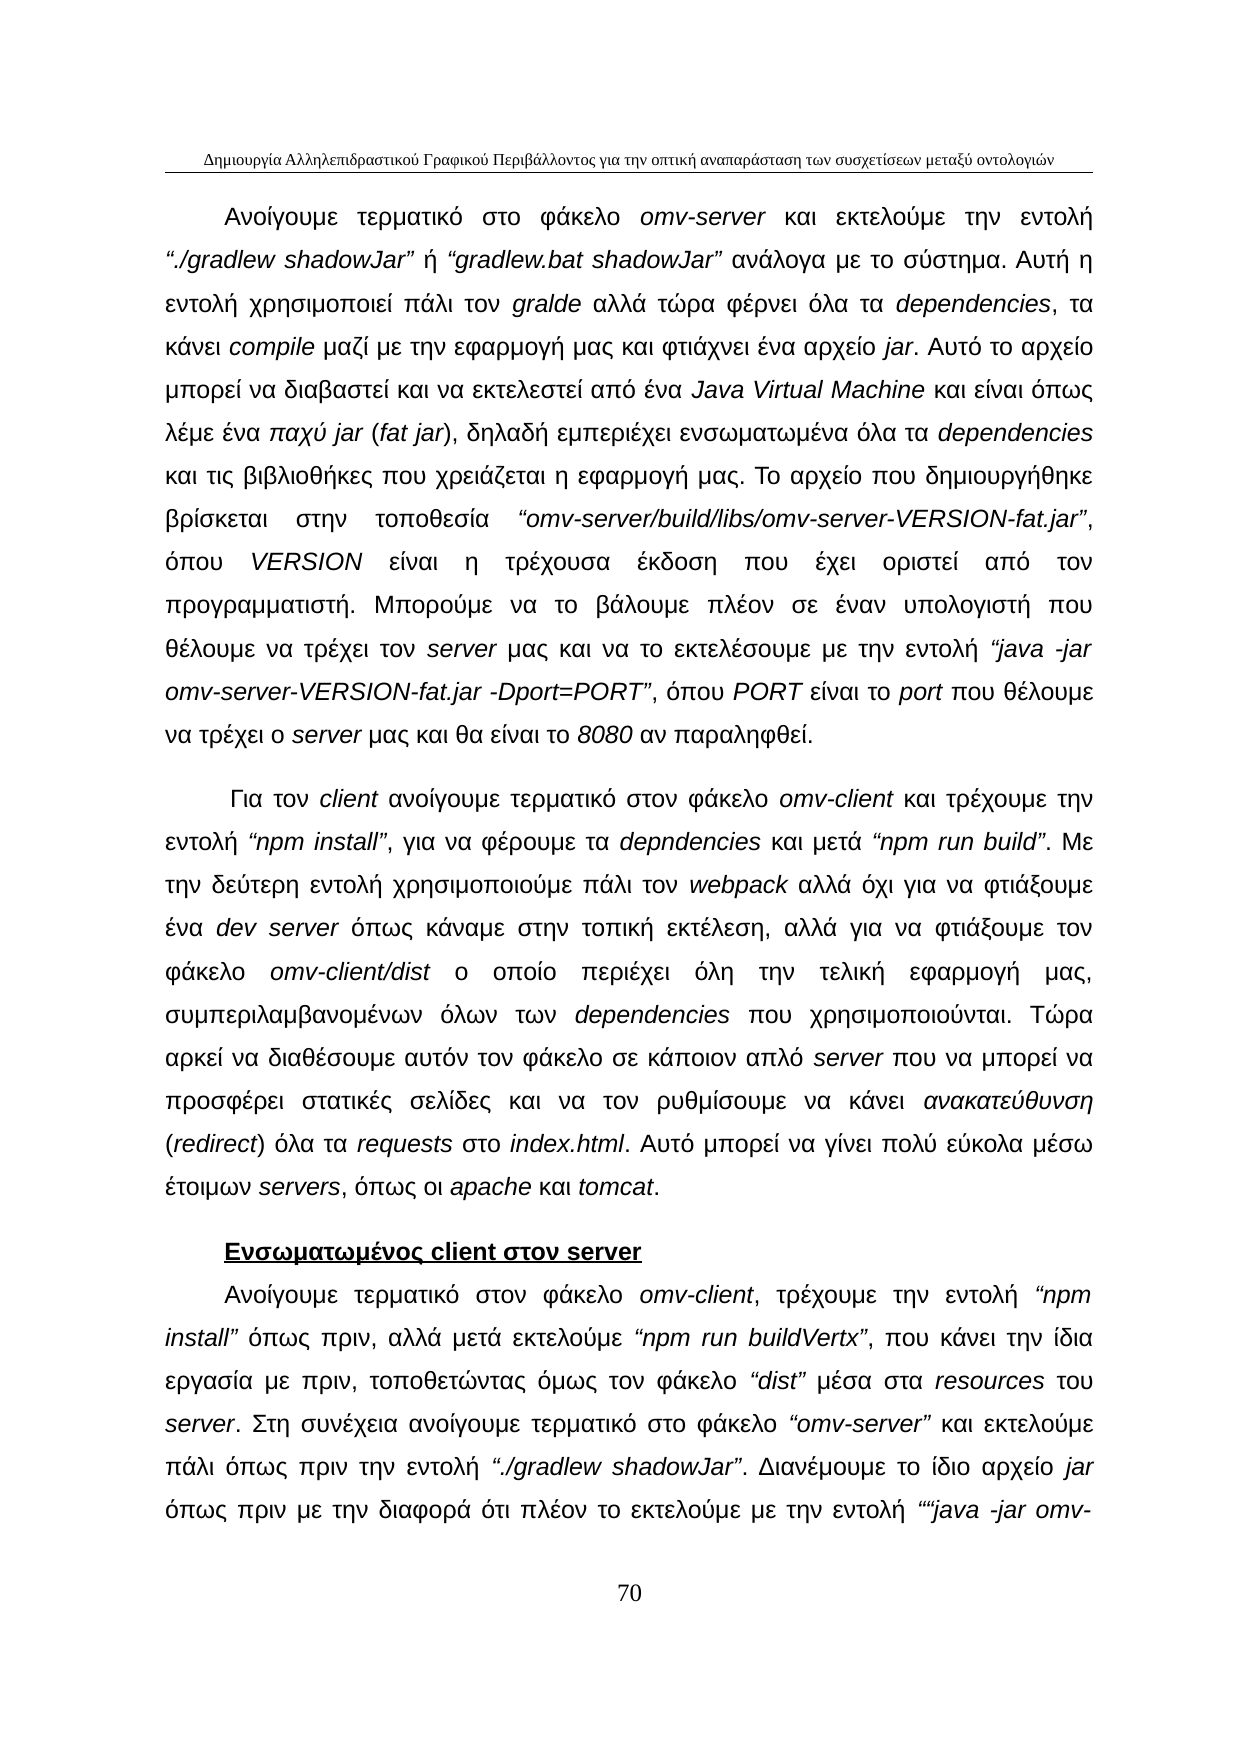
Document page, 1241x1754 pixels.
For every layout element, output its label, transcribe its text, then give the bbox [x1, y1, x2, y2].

text Ανοίγουμε τερματικό στον φάκελο omv-client, τρέχουμε την εντολή “npm install” όπως πριν, αλλά μετά εκτελούμε “npm run buildVertx”, που κάνει την ίδια εργασία με πριν, τοποθετώντας όμως τον φάκελο “dist” μέσα στα resources του server. Στη συνέχεια ανοίγουμε τερματικό στο φάκελο “omv-server” και εκτελούμε πάλι όπως πριν την εντολή “./gradlew shadowJar”. Διανέμουμε το ίδιο αρχείο jar όπως πριν με την διαφορά ότι πλέον το εκτελούμε με την εντολή ““java -jar omv- [165, 1279, 1093, 1524]
text Ενσωματωμένος client στον server [165, 1236, 1093, 1265]
text Για τον client ανοίγουμε τερματικό στον φάκελο omv-client και τρέχουμε την εντολή “npm install”, για να φέρουμε τα depndencies και μετά “npm run build”. Με την δεύτερη εντολή χρησιμοποιούμε πάλι τον webpack αλλά όχι για να φτιάξουμε ένα dev server όπως κάναμε στην τοπική εκτέλεση, αλλά για να φτιάξουμε τον φάκελο omv-client/dist ο οποίο περιέχει όλη την τελική εφαρμογή μας, συμπεριλαμβανομένων όλων των dependencies που χρησιμοποιούνται. Τώρα αρκεί να διαθέσουμε αυτόν τον φάκελο σε κάποιον απλό server που να μπορεί να προσφέρει στατικές σελίδες και να τον ρυθμίσουμε να κάνει ανακατεύθυνση (redirect) όλα τα requests στο index.html. Αυτό μπορεί να γίνει πολύ εύκολα μέσω έτοιμων servers, όπως οι apache και tomcat. [165, 784, 1093, 1201]
text Ανοίγουμε τερματικό στο φάκελο omv-server και εκτελούμε την εντολή “./gradlew shadowJar” ή “gradlew.bat shadowJar” ανάλογα με το σύστημα. Αυτή η εντολή χρησιμοποιεί πάλι τον gralde αλλά τώρα φέρνει όλα τα dependencies, τα κάνει compile μαζί με την εφαρμογή μας και φτιάχνει ένα αρχείο jar. Αυτό το αρχείο μπορεί να διαβαστεί και να εκτελεστεί από ένα Java Virtual Machine και είναι όπως λέμε ένα παχύ jar (fat jar), δηλαδή εμπεριέχει ενσωματωμένα όλα τα dependencies και τις βιβλιοθήκες που χρειάζεται η εφαρμογή μας. Το αρχείο που δημιουργήθηκε βρίσκεται στην τοποθεσία “omv-server/build/libs/omv-server-VERSION-fat.jar”, όπου VERSION είναι η τρέχουσα έκδοση που έχει οριστεί από τον προγραμματιστή. Μπορούμε να το βάλουμε πλέον σε έναν υπολογιστή που θέλουμε να τρέχει τον server μας και να το εκτελέσουμε με την εντολή “java -jar omv-server-VERSION-fat.jar -Dport=PORT”, όπου PORT είναι το port που θέλουμε να τρέχει ο server μας και θα είναι το 8080 αν παραληφθεί. [165, 202, 1093, 748]
